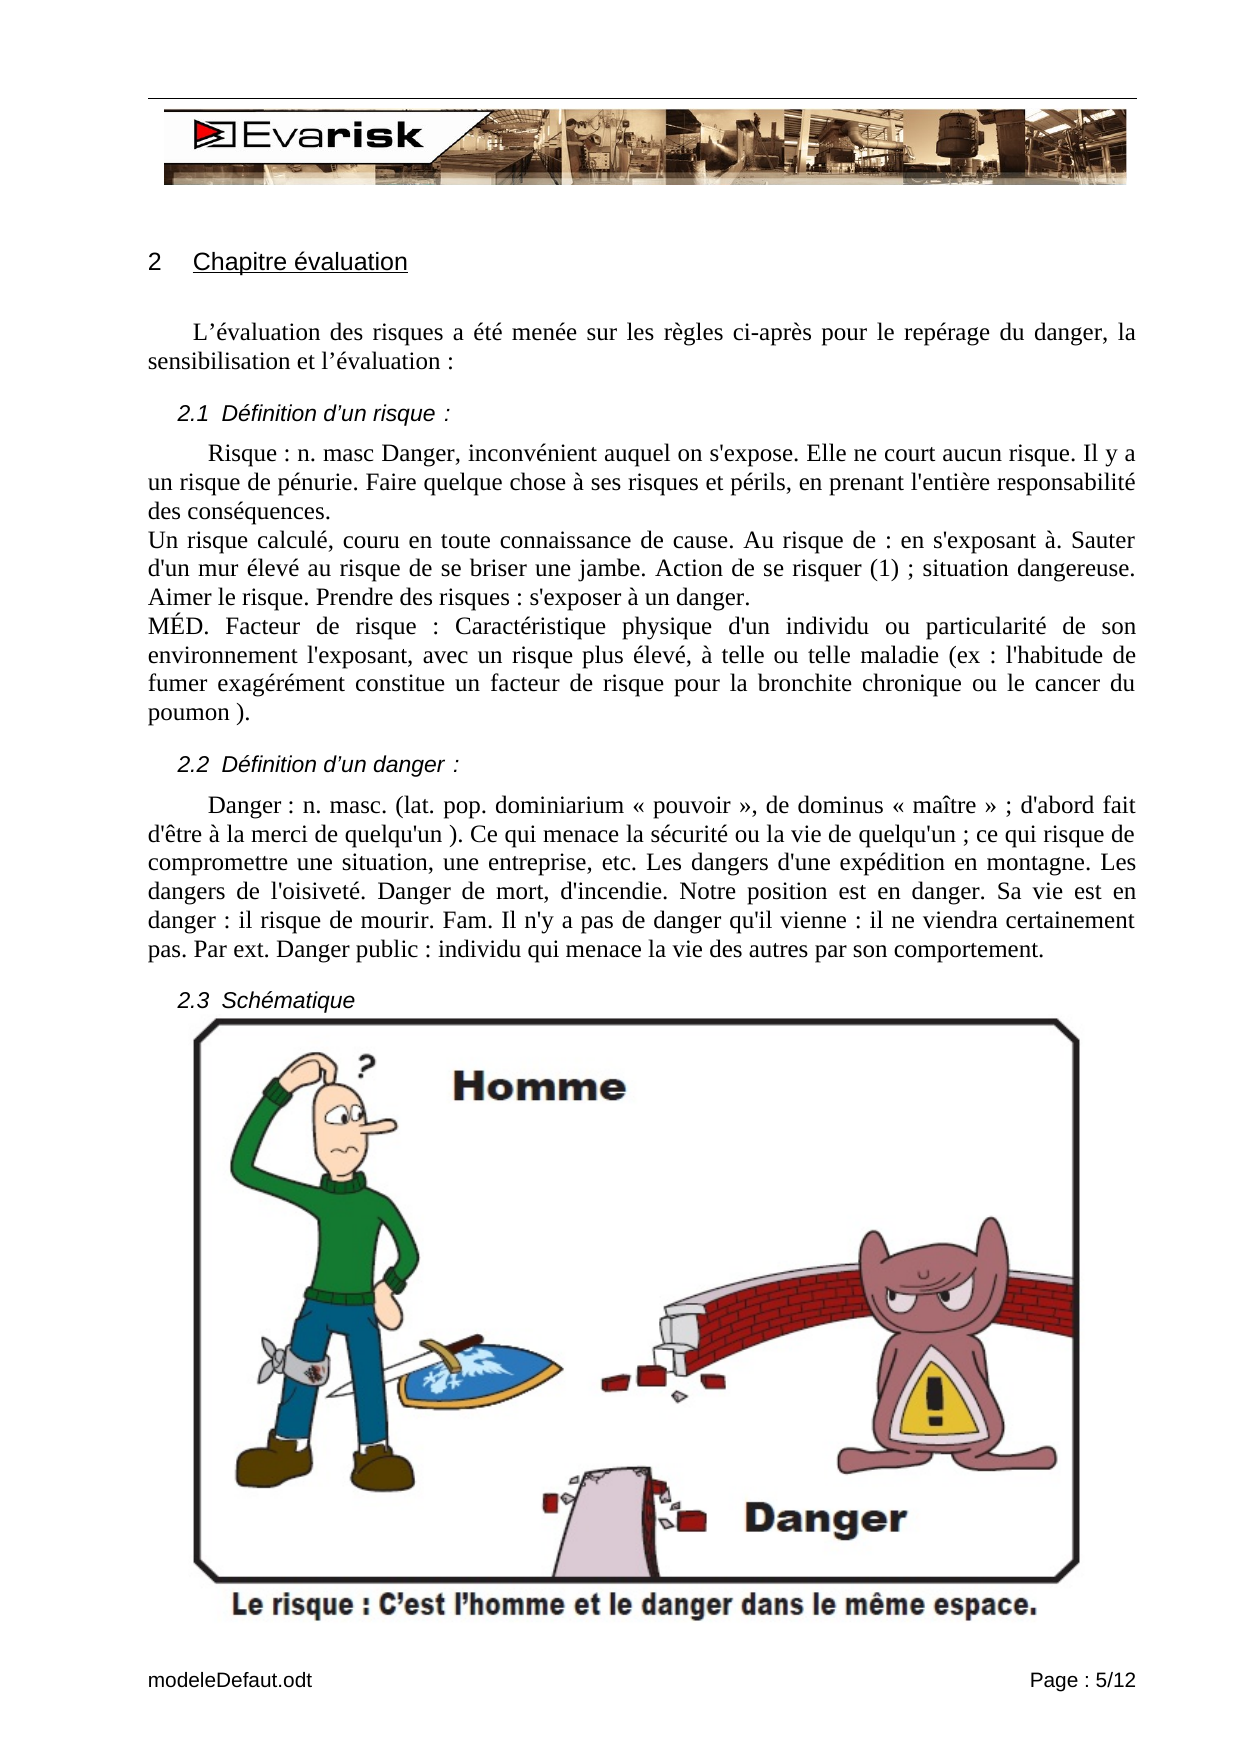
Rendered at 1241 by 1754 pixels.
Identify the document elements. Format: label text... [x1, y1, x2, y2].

subtitle Chapitre évaluation [148, 247, 1137, 276]
text Risque : n. masc Danger, inconvénient auquel on s'expose. Elle ne court aucun risque. Il y a un risque de pénurie. Faire quelque chose à ses risques et périls, en prenant l'entière responsabilité des conséquences. [148, 438, 1137, 525]
subtitle Définition d’un risque : [177, 400, 1137, 426]
subtitle Définition d’un danger : [177, 751, 1137, 777]
text MÉD. Facteur de risque : Caractéristique physique d'un individu ou particularité de son environnement l'exposant, avec un risque plus élevé, à telle ou telle maladie (ex : l'habitude de fumer exagérément constitue un facteur de risque pour la bronchite chronique ou le cancer du poumon ). [148, 611, 1137, 726]
text L’évaluation des risques a été menée sur les règles ci-après pour le repérage du danger, la sensibilisation et l’évaluation : [148, 317, 1137, 375]
picture [188, 1014, 1090, 1632]
text Un risque calculé, couru en toute connaissance de cause. Au risque de : en s'exposant à. Sauter d'un mur élevé au risque de se briser une jambe. Action de se risquer (1) ; situation dangereuse. Aimer le risque. Prendre des risques : s'exposer à un danger. [148, 525, 1137, 611]
subtitle Schématique [177, 987, 1137, 1014]
text Danger : n. masc. (lat. pop. dominiarium « pouvoir », de dominus « maître » ; d'abord fait d'être à la merci de quelqu'un ). Ce qui menace la sécurité ou la vie de quelqu'un ; ce qui risque de compromettre une situation, une entreprise, etc. Les dangers d'une expédition en montagne. Les dangers de l'oisiveté. Danger de mort, d'incendie. Notre position est en danger. Sa vie est en danger : il risque de mourir. Fam. Il n'y a pas de danger qu'il vienne : il ne viendra certainement pas. Par ext. Danger public : individu qui menace la vie des autres par son comportement. [148, 790, 1137, 962]
